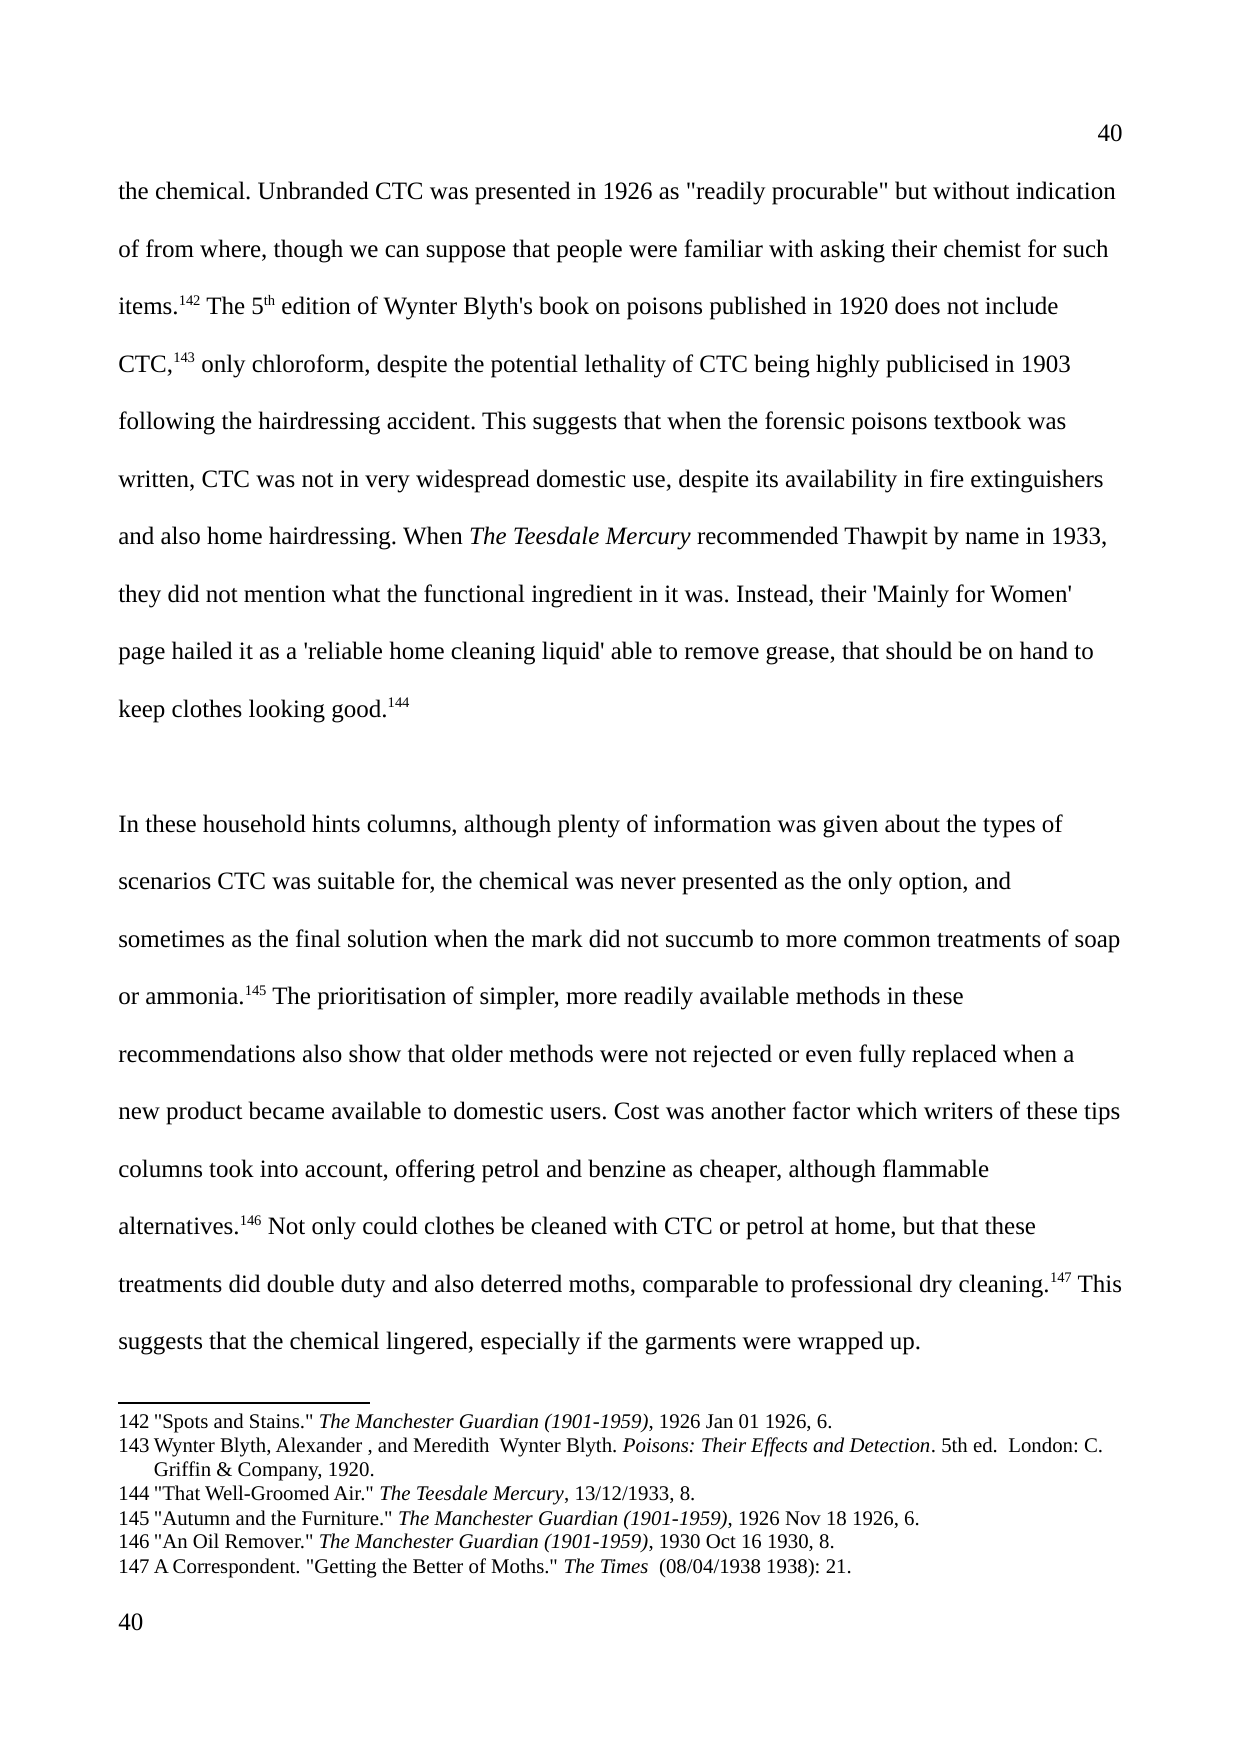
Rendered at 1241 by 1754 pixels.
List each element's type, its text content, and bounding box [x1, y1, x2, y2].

text "That Well-Groomed Air." The Teesdale Mercury, 13/12/1933, 8. [118, 1481, 1122, 1505]
text A Correspondent. "Getting the Better of Moths." The Times (08/04/1938 1938): 21. [118, 1553, 1122, 1578]
text the chemical. Unbranded CTC was presented in 1926 as "readily procurable" but without indication of from where, though we can suppose that people were familiar with asking their chemist for such items. The 5th edition of Wynter Blyth's book on poisons published in 1920 does not include CTC, only chloroform, despite the potential lethality of CTC being highly publicised in 1903 following the hairdressing accident. This suggests that when the forensic poisons textbook was written, CTC was not in very widespread domestic use, despite its availability in fire extinguishers and also home hairdressing. When The Teesdale Mercury recommended Thawpit by name in 1933, they did not mention what the functional ingredient in it was. Instead, their 'Mainly for Women' page hailed it as a 'reliable home cleaning liquid' able to remove grease, that should be on hand to keep clothes looking good. [118, 176, 1122, 723]
text "An Oil Remover." The Manchester Guardian (1901-1959), 1930 Oct 16 1930, 8. [118, 1529, 1122, 1553]
text "Spots and Stains." The Manchester Guardian (1901-1959), 1926 Jan 01 1926, 6. [118, 1409, 1122, 1433]
text "Autumn and the Furniture." The Manchester Guardian (1901-1959), 1926 Nov 18 1926, 6. [118, 1505, 1122, 1529]
text Wynter Blyth, Alexander , and Meredith Wynter Blyth. Poisons: Their Effects and Detection. 5th ed. London: C. Griffin & Company, 1920. [118, 1433, 1122, 1481]
text In these household hints columns, although plenty of information was given about the types of scenarios CTC was suitable for, the chemical was never presented as the only option, and sometimes as the final solution when the mark did not succumb to more common treatments of soap or ammonia. The prioritisation of simpler, more readily available methods in these recommendations also show that older methods were not rejected or even fully replaced when a new product became available to domestic users. Cost was another factor which writers of these tips columns took into account, offering petrol and benzine as cheaper, although flammable alternatives. Not only could clothes be cleaned with CTC or petrol at home, but that these treatments did double duty and also deterred moths, comparable to professional dry cleaning. This suggests that the chemical lingered, especially if the garments were wrapped up. [118, 809, 1122, 1355]
